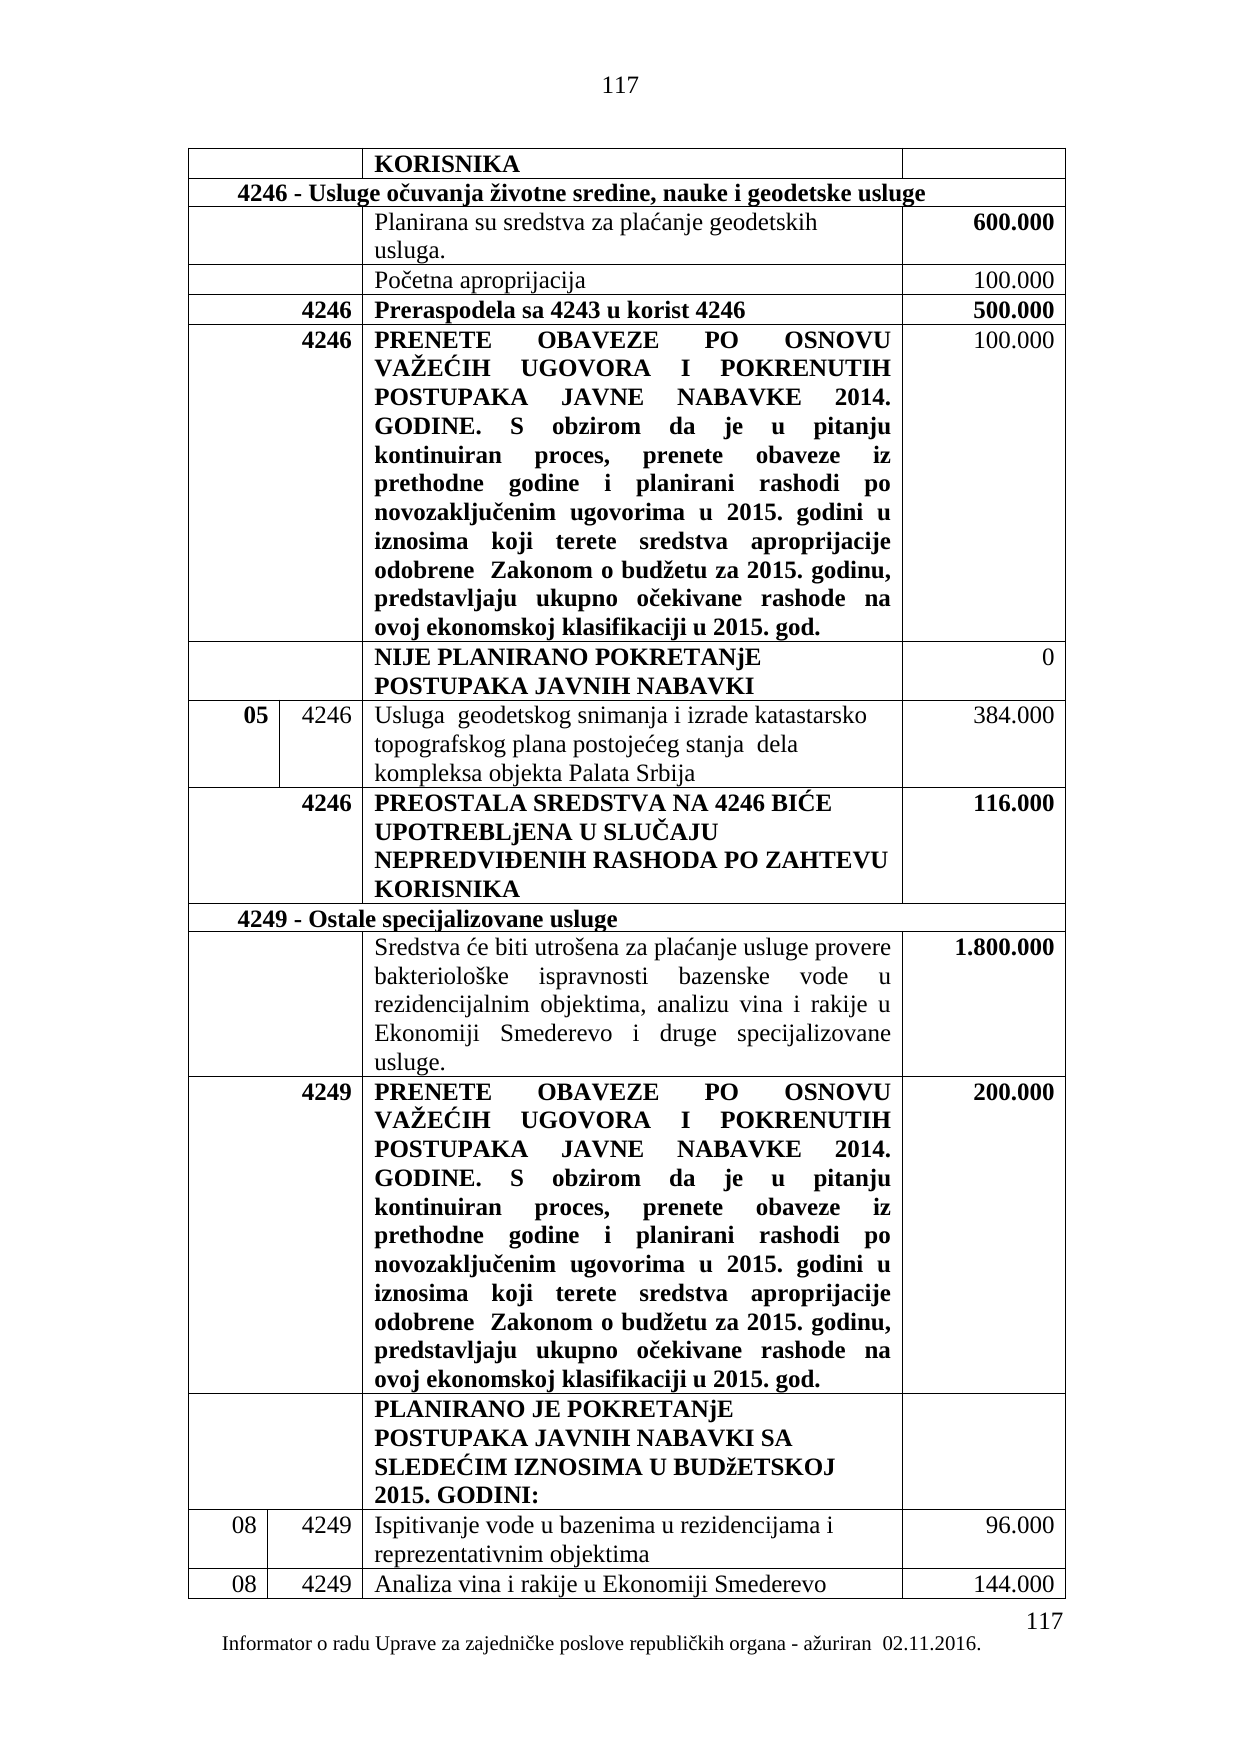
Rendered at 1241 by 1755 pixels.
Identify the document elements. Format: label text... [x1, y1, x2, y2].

table_cell [189, 1394, 362, 1509]
table_cell [189, 207, 362, 264]
table_cell 116.000 [903, 788, 1065, 903]
table_cell Usluga geodetskog snimanja i izrade katastarsko topografskog plana postojećeg stanja dela kompleksa objekta Palata Srbija [363, 701, 902, 787]
table_cell Analiza vina i rakije u Ekonomiji Smederevo [363, 1569, 902, 1597]
table_cell 4246 [189, 325, 362, 641]
table_cell KORISNIKA [363, 149, 902, 177]
table_cell 600.000 [903, 207, 1065, 264]
table_cell 384.000 [903, 701, 1065, 787]
table_cell [189, 642, 362, 699]
table_cell 4246 [189, 788, 362, 903]
table_cell NIJE PLANIRANO POKRETANјE POSTUPAKA JAVNIH NABAVKI [363, 642, 902, 699]
table_cell Planirana su sredstva za plaćanje geodetskih usluga. [363, 207, 902, 264]
table_cell 500.000 [903, 295, 1065, 324]
table_cell 200.000 [903, 1077, 1065, 1393]
table_cell 96.000 [903, 1510, 1065, 1568]
table_cell 08 [189, 1510, 267, 1568]
table_cell PRENETE OBAVEZE PO OSNOVU VAŽEĆIH UGOVORA I POKRENUTIH POSTUPAKA JAVNE NABAVKE 2014. GODINE. S obzirom da je u pitanju kontinuiran proces, prenete obaveze iz prethodne godine i planirani rashodi po novozaklјučenim ugovorima u 2015. godini u iznosima koji terete sredstva aproprijacije odobrene Zakonom o budžetu za 2015. godinu, predstavlјaju ukupno očekivane rashode na ovoj ekonomskoj klasifikaciji u 2015. god. [363, 1077, 902, 1393]
table_cell PLANIRANO JE POKRETANјE POSTUPAKA JAVNIH NABAVKI SA SLEDEĆIM IZNOSIMA U BUDžETSKOJ 2015. GODINI: [363, 1394, 902, 1509]
table_cell [903, 149, 1065, 177]
table_cell 0 [903, 642, 1065, 699]
table_cell Ispitivanje vode u bazenima u rezidencijama i reprezentativnim objektima [363, 1510, 902, 1568]
table_cell 4249 [268, 1569, 362, 1597]
table_cell PRENETE OBAVEZE PO OSNOVU VAŽEĆIH UGOVORA I POKRENUTIH POSTUPAKA JAVNE NABAVKE 2014. GODINE. S obzirom da je u pitanju kontinuiran proces, prenete obaveze iz prethodne godine i planirani rashodi po novozaklјučenim ugovorima u 2015. godini u iznosima koji terete sredstva aproprijacije odobrene Zakonom o budžetu za 2015. godinu, predstavlјaju ukupno očekivane rashode na ovoj ekonomskoj klasifikaciji u 2015. god. [363, 325, 902, 641]
table_cell [189, 932, 362, 1076]
table_cell 05 [189, 701, 279, 787]
table_cell 4246 [189, 295, 362, 324]
table_cell Sredstva će biti utrošena za plaćanje usluge provere bakteriološke ispravnosti bazenske vode u rezidencijalnim objektima, analizu vina i rakije u Ekonomiji Smederevo i druge specijalizovane usluge. [363, 932, 902, 1076]
table_cell 4249 [268, 1510, 362, 1568]
table_cell 4246 [280, 701, 362, 787]
table_cell PREOSTALA SREDSTVA NA 4246 BIĆE UPOTREBLjENA U SLUČAJU NEPREDVIĐENIH RASHODA PO ZAHTEVU KORISNIKA [363, 788, 902, 903]
table_cell 1.800.000 [903, 932, 1065, 1076]
table_cell 4249 [189, 1077, 362, 1393]
table_cell [189, 265, 362, 294]
table_cell 100.000 [903, 265, 1065, 294]
table_cell 144.000 [903, 1569, 1065, 1597]
table_cell Preraspodela sa 4243 u korist 4246 [363, 295, 902, 324]
table_cell Početna aproprijacija [363, 265, 902, 294]
table_cell [189, 149, 362, 177]
table_cell [903, 1394, 1065, 1509]
table_cell 100.000 [903, 325, 1065, 641]
table_cell 08 [189, 1569, 267, 1597]
table_cell 4249 - Ostale specijalizovane usluge [189, 904, 1065, 931]
table_cell 4246 - Usluge očuvanja životne sredine, nauke i geodetske usluge [189, 179, 1065, 206]
